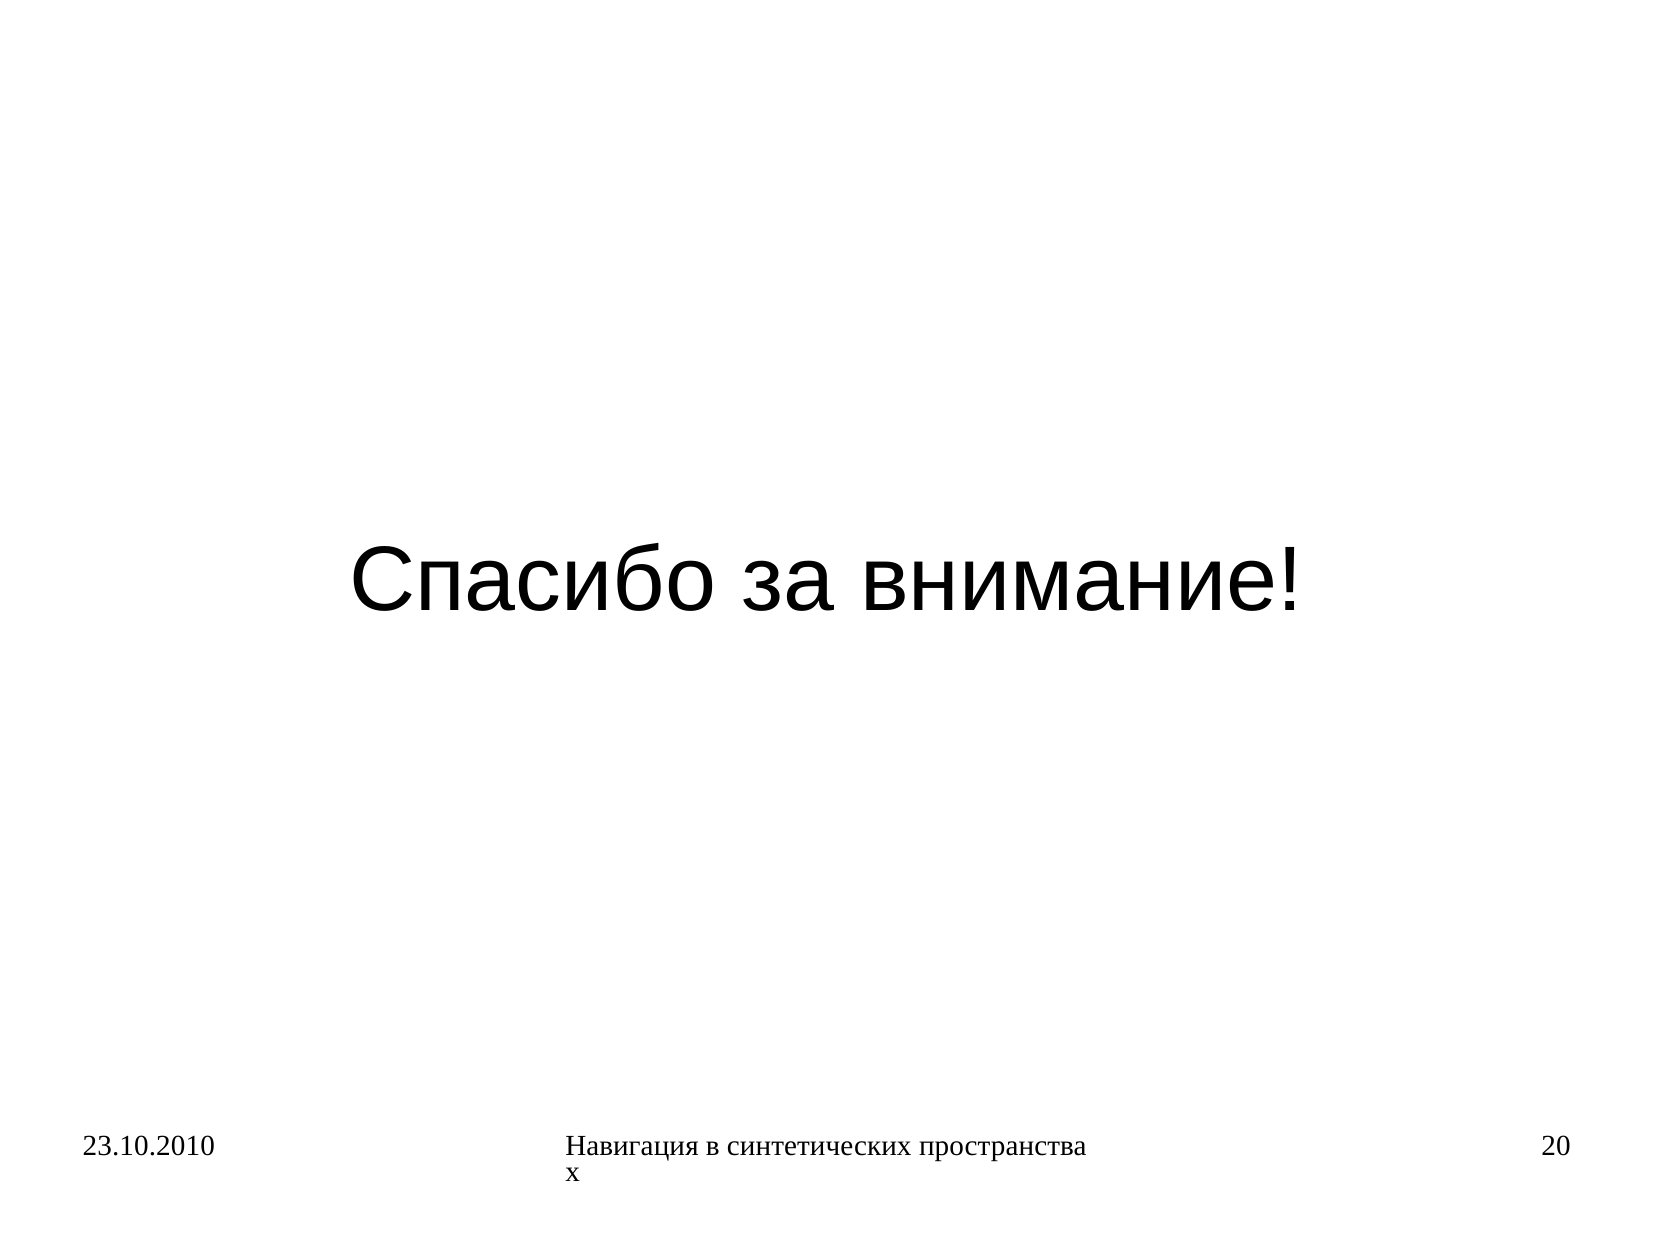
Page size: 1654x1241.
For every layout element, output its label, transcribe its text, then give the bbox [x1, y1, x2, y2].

subtitle Спасибо за внимание! [82, 56, 1571, 1102]
